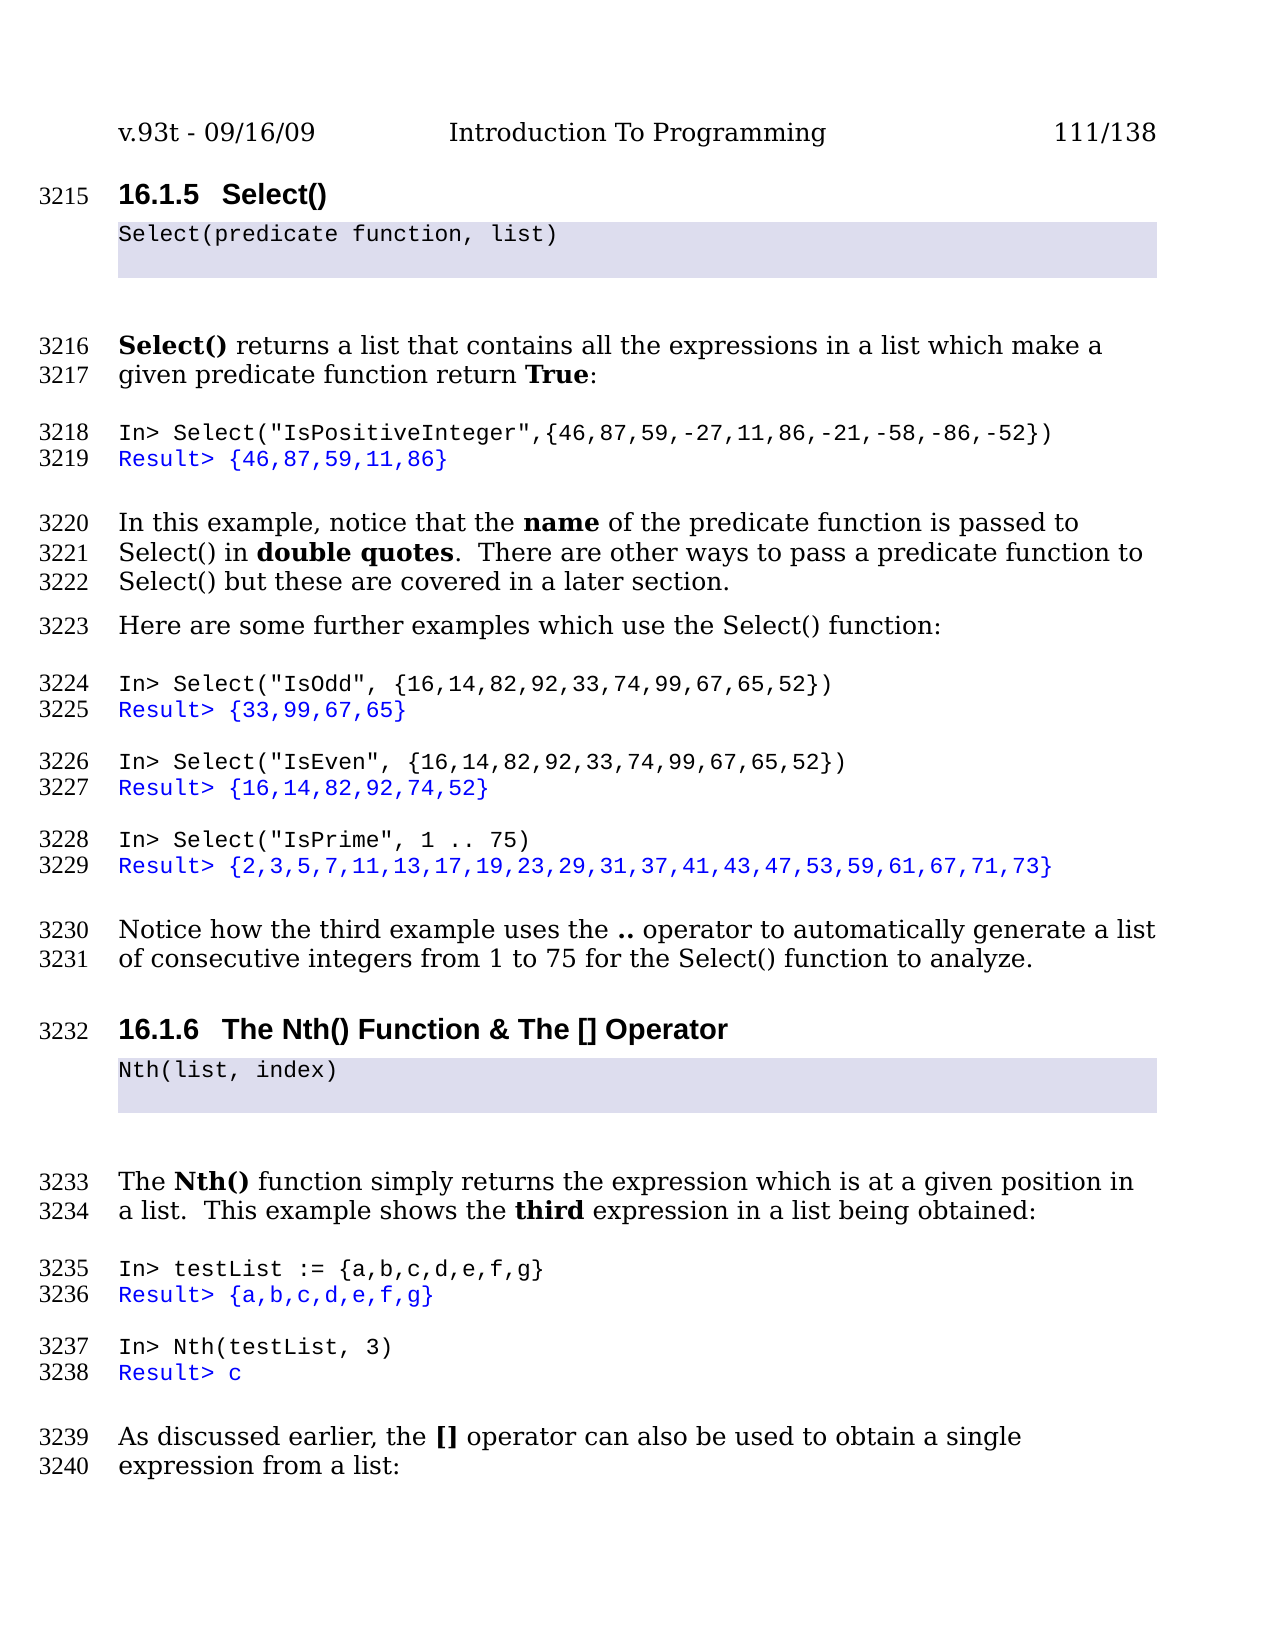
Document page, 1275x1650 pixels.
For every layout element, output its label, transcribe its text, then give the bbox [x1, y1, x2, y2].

text In> Nth(testList, 3) [118, 1335, 1157, 1361]
text As discussed earlier, the [] operator can also be used to obtain a single expression from a list: [118, 1422, 1157, 1480]
text Here are some further examples which use the Select() function: [118, 611, 1157, 640]
text In> Select("IsEven", {16,14,82,92,33,74,99,67,65,52}) [118, 750, 1157, 776]
text Result> {33,99,67,65} [118, 698, 1157, 724]
table_header Nth(list, index) [118, 1058, 1157, 1113]
text Result> {2,3,5,7,11,13,17,19,23,29,31,37,41,43,47,53,59,61,67,71,73} [118, 854, 1157, 880]
subtitle Select() [118, 177, 1157, 210]
text In this example, notice that the name of the predicate function is passed to Select() in double quotes. There are other ways to pass a predicate function to Select() but these are covered in a later section. [118, 508, 1157, 596]
table_header Select(predicate function, list) [118, 222, 1157, 278]
text In> testList := {a,b,c,d,e,f,g} [118, 1257, 1157, 1283]
text In> Select("IsPositiveInteger",{46,87,59,-27,11,86,-21,-58,-86,-52}) [118, 422, 1157, 447]
text Result> {16,14,82,92,74,52} [118, 776, 1157, 802]
subtitle The Nth() Function & The [] Operator [118, 1012, 1157, 1046]
text In> Select("IsPrime", 1 .. 75) [118, 828, 1157, 854]
text In> Select("IsOdd", {16,14,82,92,33,74,99,67,65,52}) [118, 672, 1157, 698]
text Result> {a,b,c,d,e,f,g} [118, 1283, 1157, 1309]
text The Nth() function simply returns the expression which is at a given position in a list. This example shows the third expression in a list being obtained: [118, 1166, 1157, 1225]
text Result> c [118, 1361, 1157, 1387]
text Select() returns a list that contains all the expressions in a list which make a given predicate function return True: [118, 331, 1157, 389]
text Result> {46,87,59,11,86} [118, 447, 1157, 473]
text Notice how the third example uses the .. operator to automatically generate a list of consecutive integers from 1 to 75 for the Select() function to analyze. [118, 915, 1157, 973]
